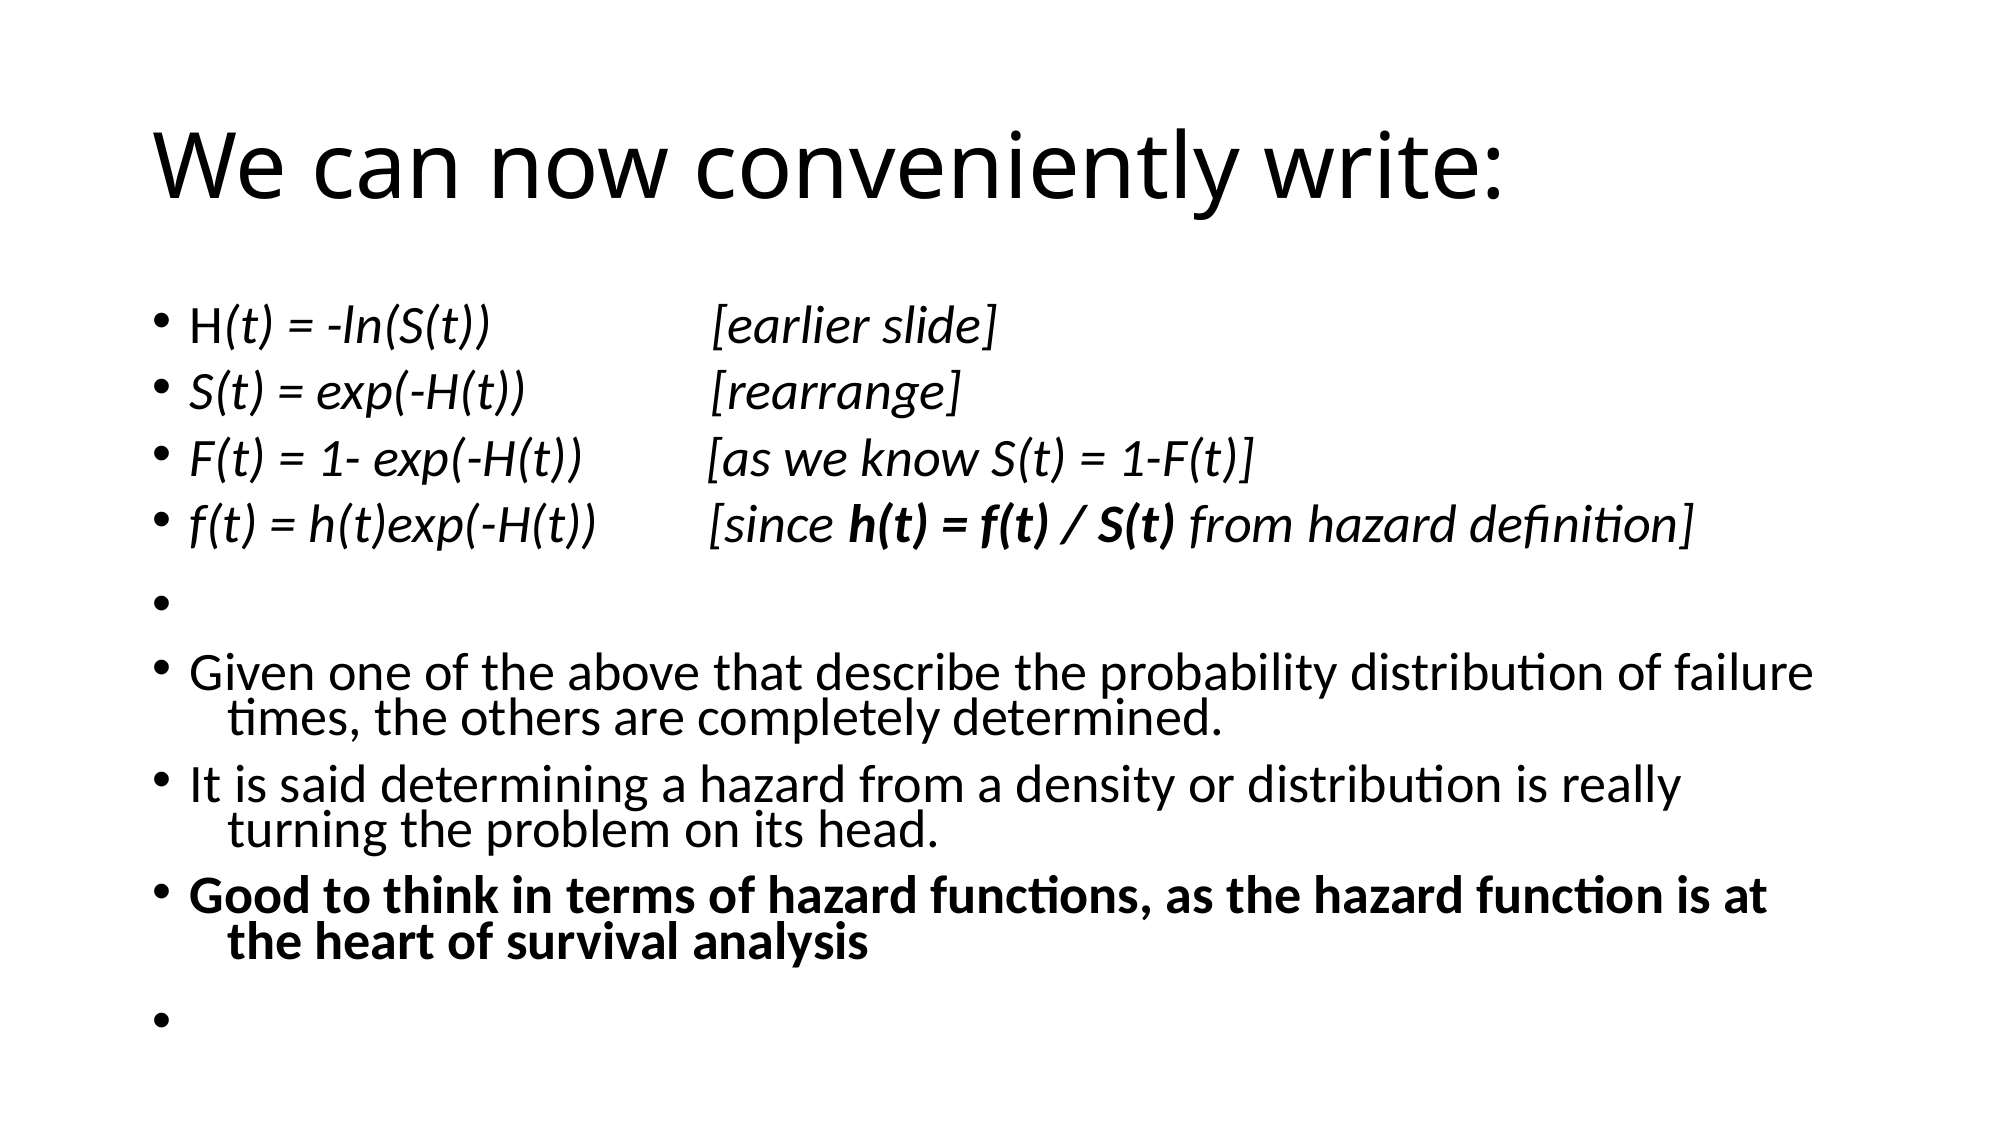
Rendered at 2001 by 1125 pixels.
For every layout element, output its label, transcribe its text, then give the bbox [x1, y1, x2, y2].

title We can now conveniently write: [137, 59, 1863, 278]
list H(t) = -ln(S(t)) [earlier slide] S(t) = exp(-H(t)) [rearrange] F(t) = 1- exp(-H(t)) [as we know S(t) = 1-F(t)] f(t) = h(t)exp(-H(t)) [since h(t) = f(t) / S(t) from hazard definition] Given one of the above that describe the probability distribution of failure times, the others are completely determined. It is said determining a hazard from a density or distribution is really turning the problem on its head. Good to think in terms of hazard functions, as the hazard function is at the heart of survival analysis [137, 299, 1863, 1014]
